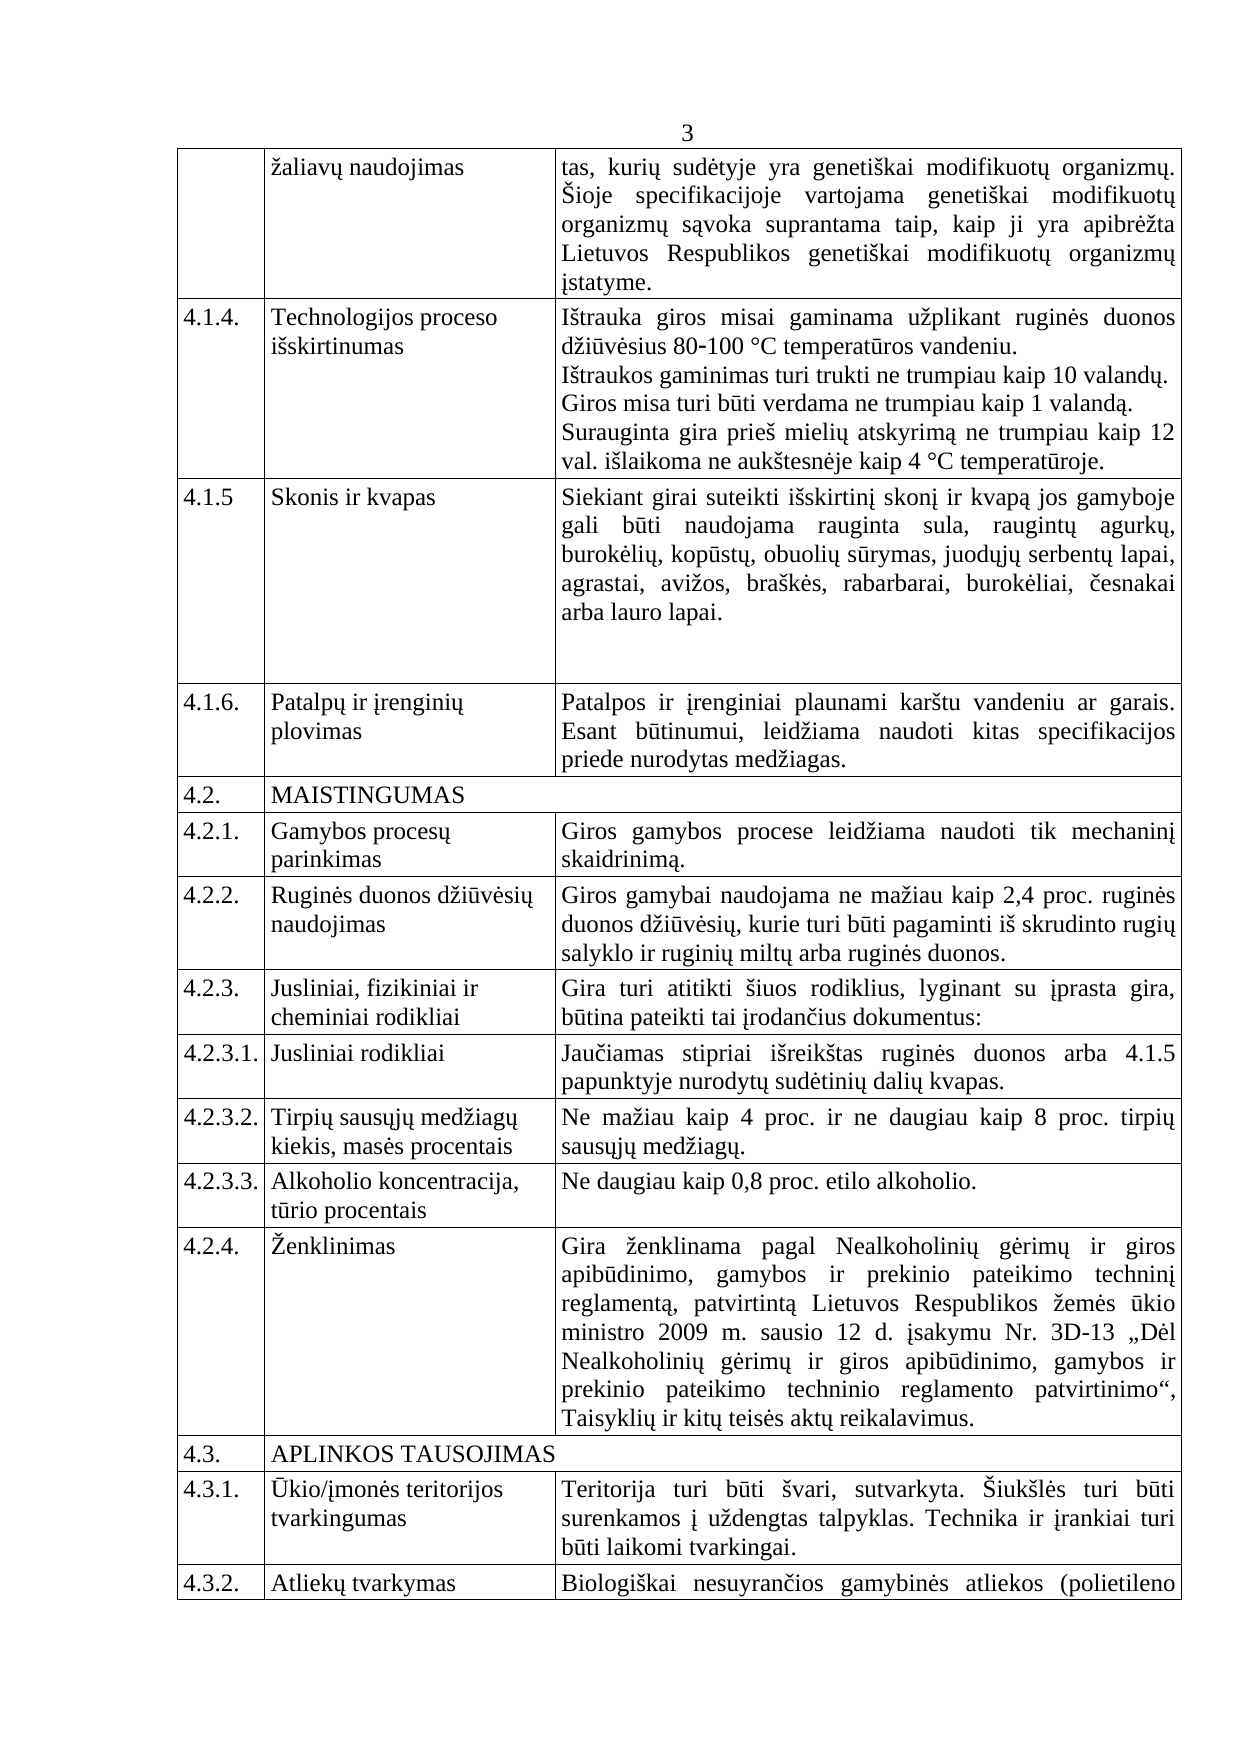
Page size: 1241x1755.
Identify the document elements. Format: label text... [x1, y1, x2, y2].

table_cell Ištrauka giros misai gaminama užplikant ruginės duonos džiūvėsius 80100 °C temperatūros vandeniu. Ištraukos gaminimas turi trukti ne trumpiau kaip 10 valandų. Giros misa turi būti verdama ne trumpiau kaip 1 valandą. Surauginta gira prieš mielių atskyrimą ne trumpiau kaip 12 val. išlaikoma ne aukštesnėje kaip 4 °C temperatūroje. [556, 299, 1181, 478]
table_cell Alkoholio koncentracija, tūrio procentais [265, 1164, 555, 1227]
table_cell Jusliniai, fizikiniai ir cheminiai rodikliai [265, 970, 555, 1034]
table_cell 4.1.6. [178, 684, 264, 776]
table_cell tas, kurių sudėtyje yra genetiškai modifikuotų organizmų. Šioje specifikacijoje vartojama genetiškai modifikuotų organizmų sąvoka suprantama taip, kaip ji yra apibrėžta Lietuvos Respublikos genetiškai modifikuotų organizmų įstatyme. [556, 149, 1181, 298]
table_cell 4.3.2. [178, 1565, 264, 1599]
table_cell Ruginės duonos džiūvėsių naudojimas [265, 877, 555, 969]
table_cell Ženklinimas [265, 1228, 555, 1435]
table_cell Jusliniai rodikliai [265, 1035, 555, 1098]
table_cell Atliekų tvarkymas [265, 1565, 555, 1599]
table_cell 4.1.4. [178, 299, 264, 478]
table_cell 4.2.3.1. [178, 1035, 264, 1098]
table_cell Patalpų ir įrenginių plovimas [265, 684, 555, 776]
table_cell [178, 149, 264, 298]
table_cell 4.2.4. [178, 1228, 264, 1435]
table_cell Gamybos procesų parinkimas [265, 813, 555, 876]
table_cell 4.2.3.3. [178, 1164, 264, 1227]
table_cell 4.3. [178, 1436, 264, 1471]
table_cell Gira turi atitikti šiuos rodiklius, lyginant su įprasta gira, būtina pateikti tai įrodančius dokumentus: [556, 970, 1181, 1034]
table_cell Skonis ir kvapas [265, 479, 555, 683]
table_cell 4.2.3. [178, 970, 264, 1034]
table_cell Patalpos ir įrenginiai plaunami karštu vandeniu ar garais. Esant būtinumui, leidžiama naudoti kitas specifikacijos priede nurodytas medžiagas. [556, 684, 1181, 776]
table_cell 4.2.2. [178, 877, 264, 969]
table_cell Technologijos proceso išskirtinumas [265, 299, 555, 478]
table_cell MAISTINGUMAS [265, 777, 1181, 812]
table_cell 4.2.3.2. [178, 1099, 264, 1162]
table_cell 4.2. [178, 777, 264, 812]
table_cell 4.2.1. [178, 813, 264, 876]
table_cell Ne mažiau kaip 4 proc. ir ne daugiau kaip 8 proc. tirpių sausųjų medžiagų. [556, 1099, 1181, 1162]
table_cell Jaučiamas stipriai išreikštas ruginės duonos arba 4.1.5 papunktyje nurodytų sudėtinių dalių kvapas. [556, 1035, 1181, 1098]
table_cell žaliavų naudojimas [265, 149, 555, 298]
table_cell 4.1.5 [178, 479, 264, 683]
table_cell Tirpių sausųjų medžiagų kiekis, masės procentais [265, 1099, 555, 1162]
table_cell Ūkio/įmonės teritorijos tvarkingumas [265, 1472, 555, 1564]
table_cell Gira ženklinama pagal Nealkoholinių gėrimų ir giros apibūdinimo, gamybos ir prekinio pateikimo techninį reglamentą, patvirtintą Lietuvos Respublikos žemės ūkio ministro 2009 m. sausio 12 d. įsakymu Nr. 3D-13 „Dėl Nealkoholinių gėrimų ir giros apibūdinimo, gamybos ir prekinio pateikimo techninio reglamento patvirtinimo“, Taisyklių ir kitų teisės aktų reikalavimus. [556, 1228, 1181, 1435]
table_cell Siekiant girai suteikti išskirtinį skonį ir kvapą jos gamyboje gali būti naudojama rauginta sula, raugintų agurkų, burokėlių, kopūstų, obuolių sūrymas, juodųjų serbentų lapai, agrastai, avižos, braškės, rabarbarai, burokėliai, česnakai arba lauro lapai. [556, 479, 1181, 683]
table_cell Ne daugiau kaip 0,8 proc. etilo alkoholio. [556, 1164, 1181, 1227]
table_cell Teritorija turi būti švari, sutvarkyta. Šiukšlės turi būti surenkamos į uždengtas talpyklas. Technika ir įrankiai turi būti laikomi tvarkingai. [556, 1472, 1181, 1564]
table_cell Biologiškai nesuyrančios gamybinės atliekos (polietileno [556, 1565, 1181, 1599]
table_cell Giros gamybai naudojama ne mažiau kaip 2,4 proc. ruginės duonos džiūvėsių, kurie turi būti pagaminti iš skrudinto rugių salyklo ir ruginių miltų arba ruginės duonos. [556, 877, 1181, 969]
table_cell APLINKOS TAUSOJIMAS [265, 1436, 1181, 1471]
table_cell Giros gamybos procese leidžiama naudoti tik mechaninį skaidrinimą. [556, 813, 1181, 876]
table_cell 4.3.1. [178, 1472, 264, 1564]
